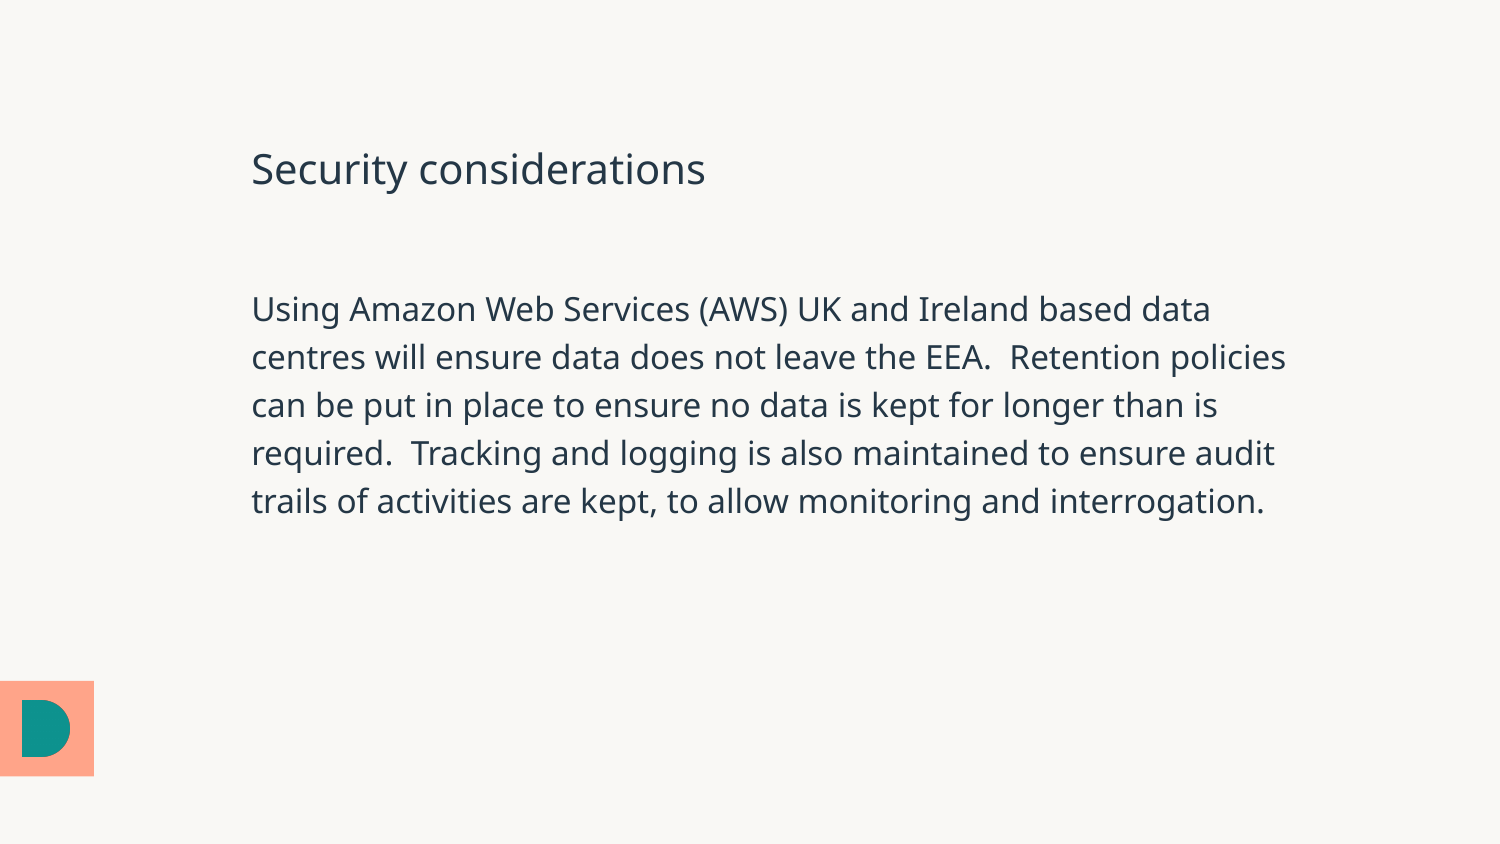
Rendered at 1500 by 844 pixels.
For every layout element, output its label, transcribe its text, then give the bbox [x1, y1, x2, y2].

title Security considerations [236, 118, 1329, 238]
picture [22, 700, 70, 757]
list Using Amazon Web Services (AWS) UK and Ireland based data centres will ensure data does not leave the EEA. Retention policies can be put in place to ensure no data is kept for longer than is required. Tracking and logging is also maintained to ensure audit trails of activities are kept, to allow monitoring and interrogation. [236, 265, 1329, 681]
